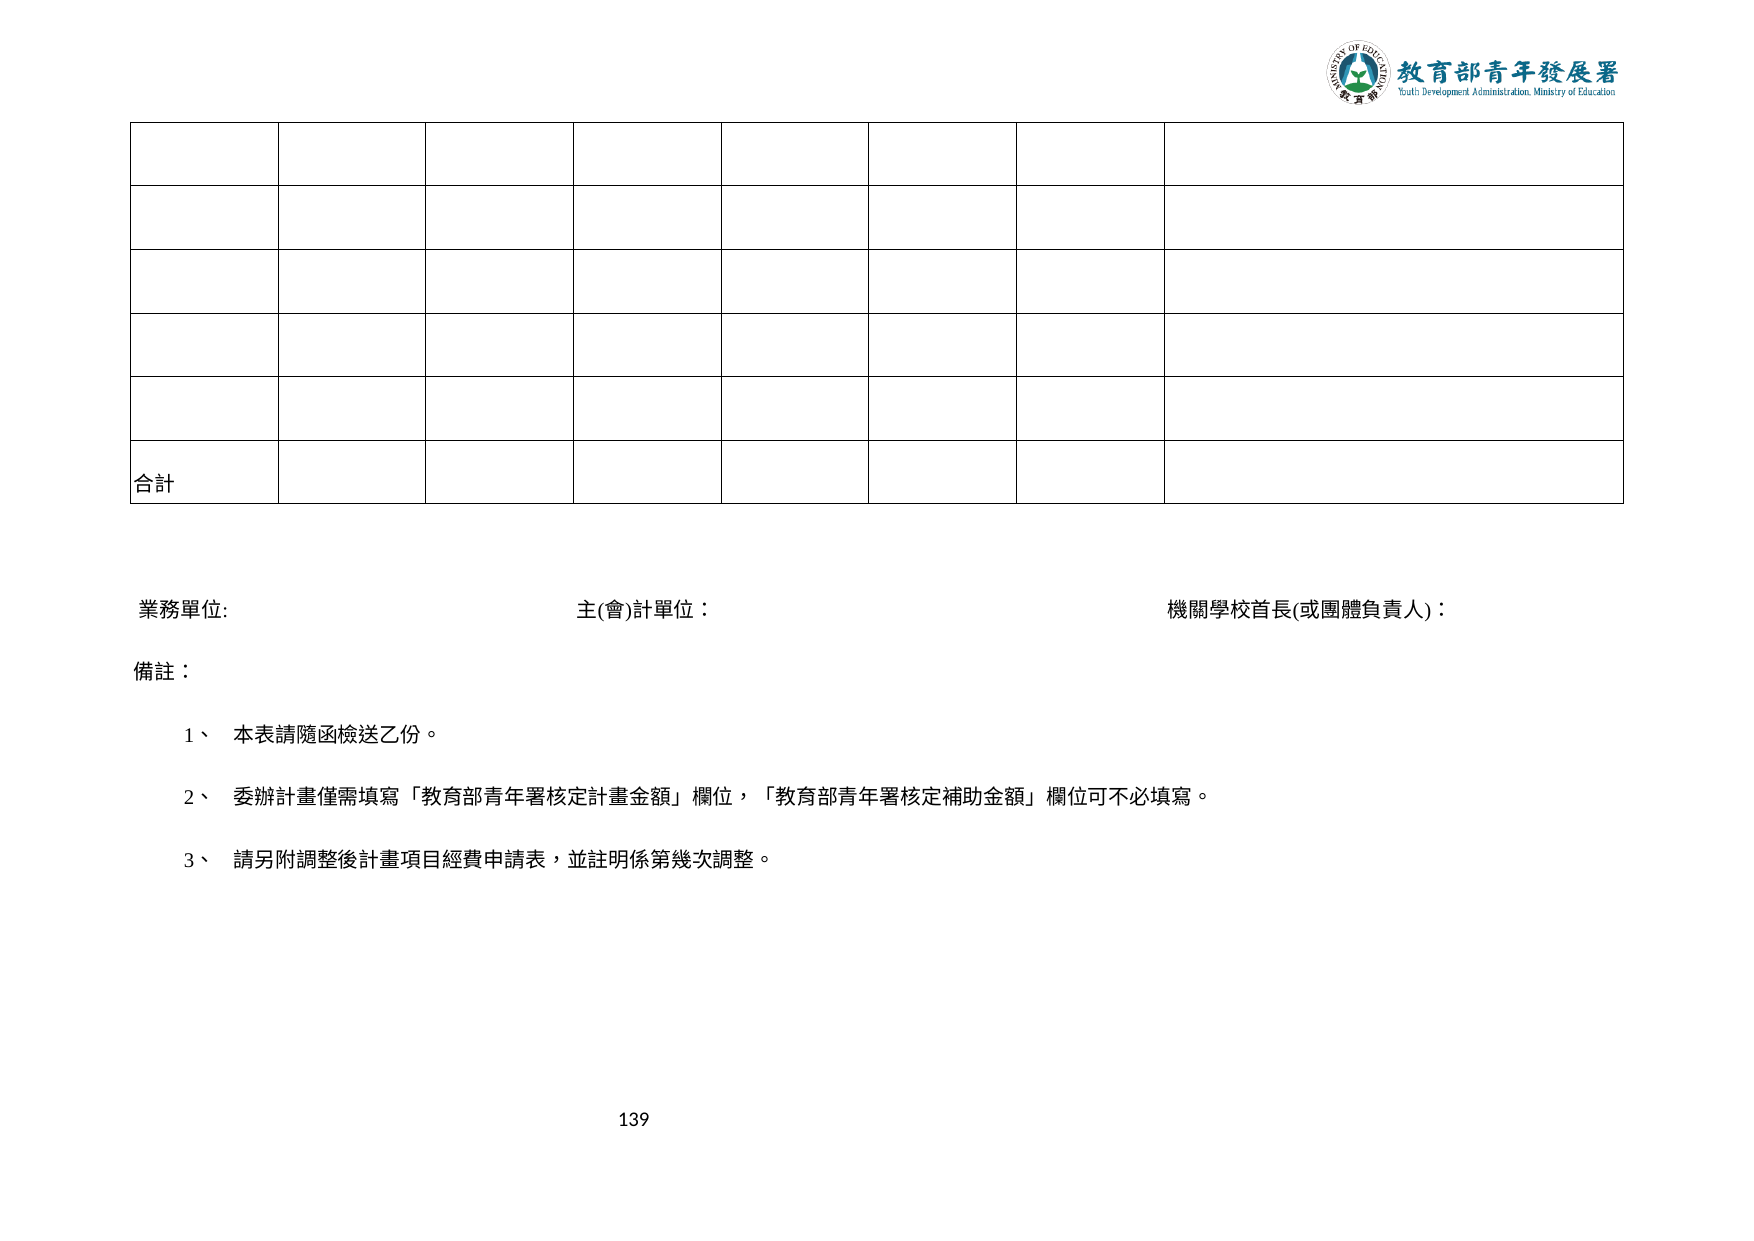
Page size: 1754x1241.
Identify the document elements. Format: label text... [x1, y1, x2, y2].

table_cell [1165, 186, 1623, 249]
table_cell [869, 441, 1016, 503]
table_cell [279, 250, 425, 312]
table_cell [426, 567, 573, 629]
table_cell [574, 441, 721, 503]
table_cell [722, 186, 868, 249]
table_cell [722, 250, 868, 312]
table_cell [279, 123, 425, 185]
table_cell [426, 504, 573, 567]
table_cell [574, 250, 721, 312]
table_cell [1017, 441, 1164, 503]
table_cell 合計 [131, 441, 278, 503]
table_cell [1017, 567, 1164, 629]
table_cell [574, 186, 721, 249]
table_cell 業務單位: [131, 567, 278, 629]
table_cell [1017, 186, 1164, 249]
table_cell [722, 314, 868, 376]
table_cell [869, 186, 1016, 249]
table_cell [279, 377, 425, 439]
table_cell [426, 186, 573, 249]
table_cell [869, 314, 1016, 376]
table_cell [574, 504, 721, 567]
table_cell 機關學校首長(或團體負責人)： [1164, 567, 1623, 629]
table_cell [131, 504, 278, 567]
table_cell [722, 441, 868, 503]
table_cell [722, 377, 868, 439]
table_cell [574, 377, 721, 439]
table_cell [1165, 123, 1623, 185]
table_cell [278, 567, 426, 629]
table_cell [426, 250, 573, 312]
table_cell [1165, 314, 1623, 376]
table_cell 備註： 本表請隨函檢送乙份。 委辦計畫僅需填寫「教育部青年署核定計畫金額」欄位，「教育部青年署核定補助金額」欄位可不必填寫。 請另附調整後計畫項目經費申請表，並註明係第幾次調整。 [131, 629, 1623, 879]
table_cell [426, 123, 573, 185]
table_cell [1017, 314, 1164, 376]
table_cell [574, 314, 721, 376]
table_cell 主(會)計單位： [574, 567, 721, 629]
table_cell [1017, 377, 1164, 439]
table_cell [1017, 250, 1164, 312]
table_cell [574, 123, 721, 185]
table_cell [1165, 250, 1623, 312]
table_cell [279, 441, 425, 503]
table_cell [1164, 504, 1623, 567]
table_cell [131, 123, 278, 185]
table_cell [869, 504, 1017, 567]
table_cell [1017, 123, 1164, 185]
table_cell [279, 186, 425, 249]
table_cell [131, 377, 278, 439]
table_cell [131, 314, 278, 376]
table_cell [869, 250, 1016, 312]
table_cell [426, 377, 573, 439]
table_cell [278, 504, 426, 567]
table_cell [1017, 504, 1164, 567]
table_cell [722, 123, 868, 185]
table_cell [426, 441, 573, 503]
table_cell [426, 314, 573, 376]
table_cell [869, 123, 1016, 185]
table_cell [869, 377, 1016, 439]
table_cell [131, 186, 278, 249]
table_cell [279, 314, 425, 376]
table_cell [131, 250, 278, 312]
table_cell [869, 567, 1017, 629]
table_cell [1165, 441, 1623, 503]
table_cell [1165, 377, 1623, 439]
table_cell [721, 504, 869, 567]
table_cell [721, 567, 869, 629]
